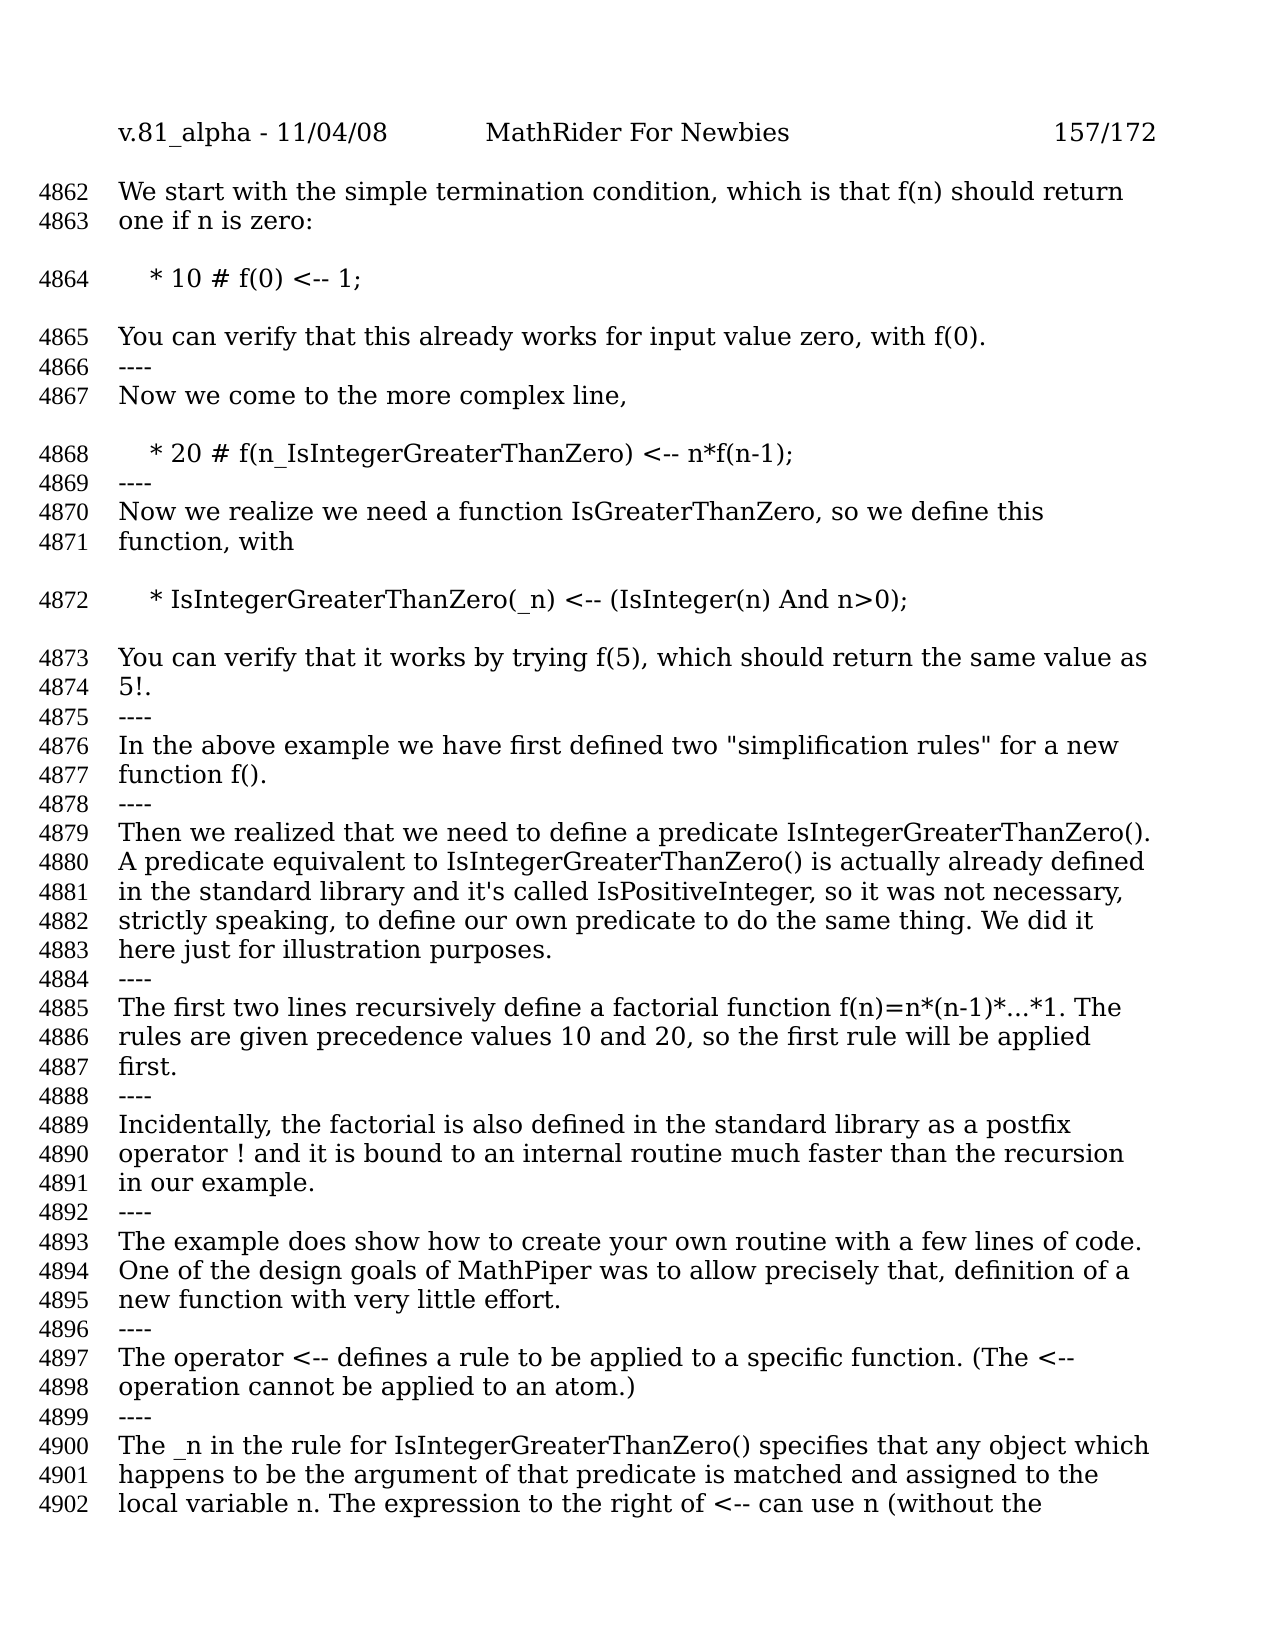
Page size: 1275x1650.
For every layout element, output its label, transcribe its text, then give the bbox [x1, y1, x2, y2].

text We start with the simple termination condition, which is that f(n) should return one if n is zero: [118, 177, 1157, 235]
text * 10 # f(0) <-- 1; [118, 264, 1157, 293]
text ---- [118, 1081, 1157, 1110]
text The example does show how to create your own routine with a few lines of code. One of the design goals of MathPiper was to allow precisely that, definition of a new function with very little effort. [118, 1227, 1157, 1314]
text ---- [118, 789, 1157, 818]
text The first two lines recursively define a factorial function f(n)=n*(n-1)*...*1. The rules are given precedence values 10 and 20, so the first rule will be applied first. [118, 993, 1157, 1081]
text ---- [118, 964, 1157, 993]
text In the above example we have first defined two "simplification rules" for a new function f(). [118, 731, 1157, 789]
text Now we come to the more complex line, [118, 381, 1157, 410]
text ---- [118, 1402, 1157, 1431]
text Then we realized that we need to define a predicate IsIntegerGreaterThanZero(). A predicate equivalent to IsIntegerGreaterThanZero() is actually already defined in the standard library and it's called IsPositiveInteger, so it was not necessary, strictly speaking, to define our own predicate to do the same thing. We did it here just for illustration purposes. [118, 818, 1157, 964]
text ---- [118, 352, 1157, 381]
text Now we realize we need a function IsGreaterThanZero, so we define this function, with [118, 498, 1157, 556]
text ---- [118, 1198, 1157, 1227]
text * IsIntegerGreaterThanZero(_n) <-- (IsInteger(n) And n>0); [118, 585, 1157, 614]
text The operator <-- defines a rule to be applied to a specific function. (The <-- operation cannot be applied to an atom.) [118, 1343, 1157, 1402]
text Incidentally, the factorial is also defined in the standard library as a postfix operator ! and it is bound to an internal routine much faster than the recursion in our example. [118, 1110, 1157, 1198]
text ---- [118, 702, 1157, 731]
text The _n in the rule for IsIntegerGreaterThanZero() specifies that any object which happens to be the argument of that predicate is matched and assigned to the local variable n. The expression to the right of <-- can use n (without the [118, 1431, 1157, 1518]
text You can verify that this already works for input value zero, with f(0). [118, 323, 1157, 352]
text * 20 # f(n_IsIntegerGreaterThanZero) <-- n*f(n-1); [118, 439, 1157, 468]
text ---- [118, 1314, 1157, 1343]
text You can verify that it works by trying f(5), which should return the same value as 5!. [118, 643, 1157, 702]
text ---- [118, 468, 1157, 498]
